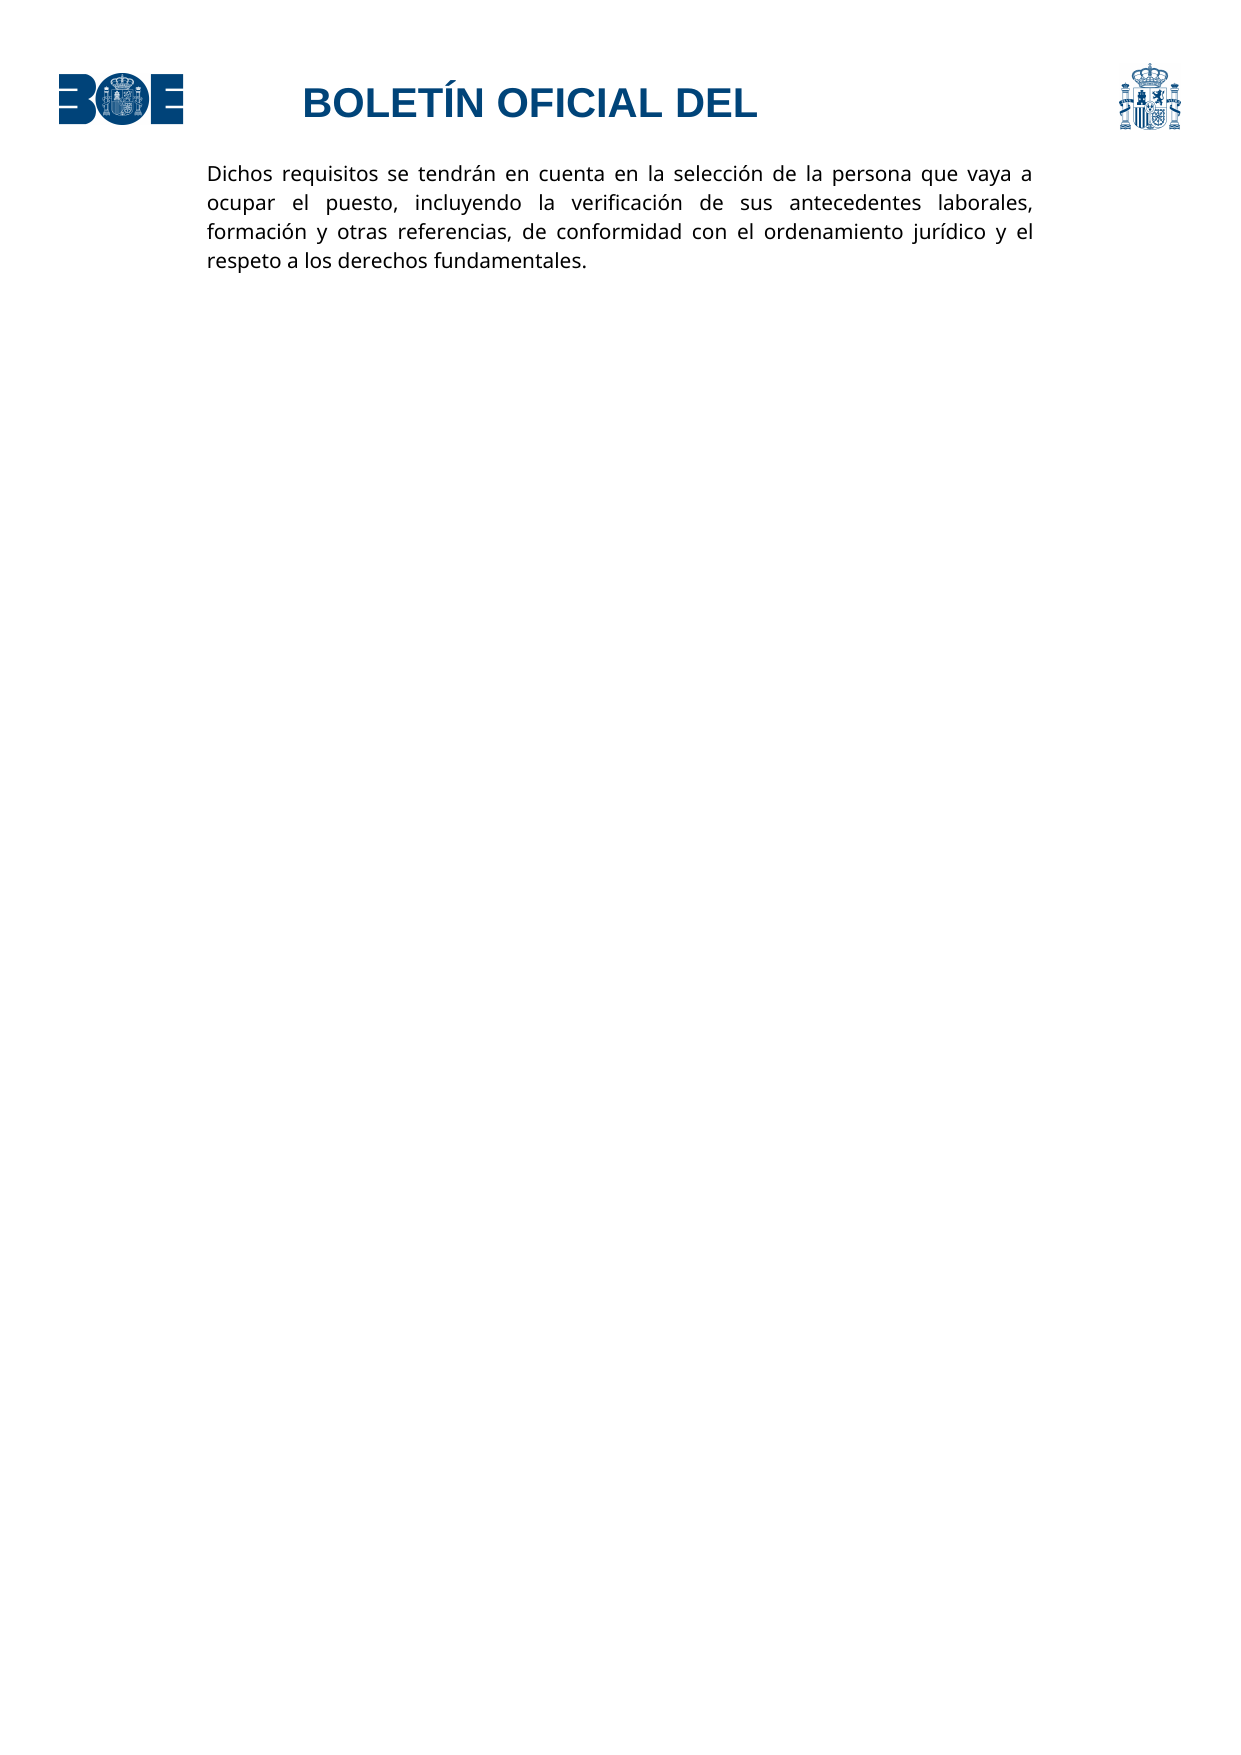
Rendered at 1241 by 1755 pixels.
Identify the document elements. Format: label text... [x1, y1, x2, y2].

list Dichos requisitos se tendrán en cuenta en la selección de la persona que vaya a ocupar el puesto, incluyendo la verificación de sus antecedentes laborales, formación y otras referencias, de conformidad con el ordenamiento jurídico y el respeto a los derechos fundamentales. [184, 159, 1034, 275]
